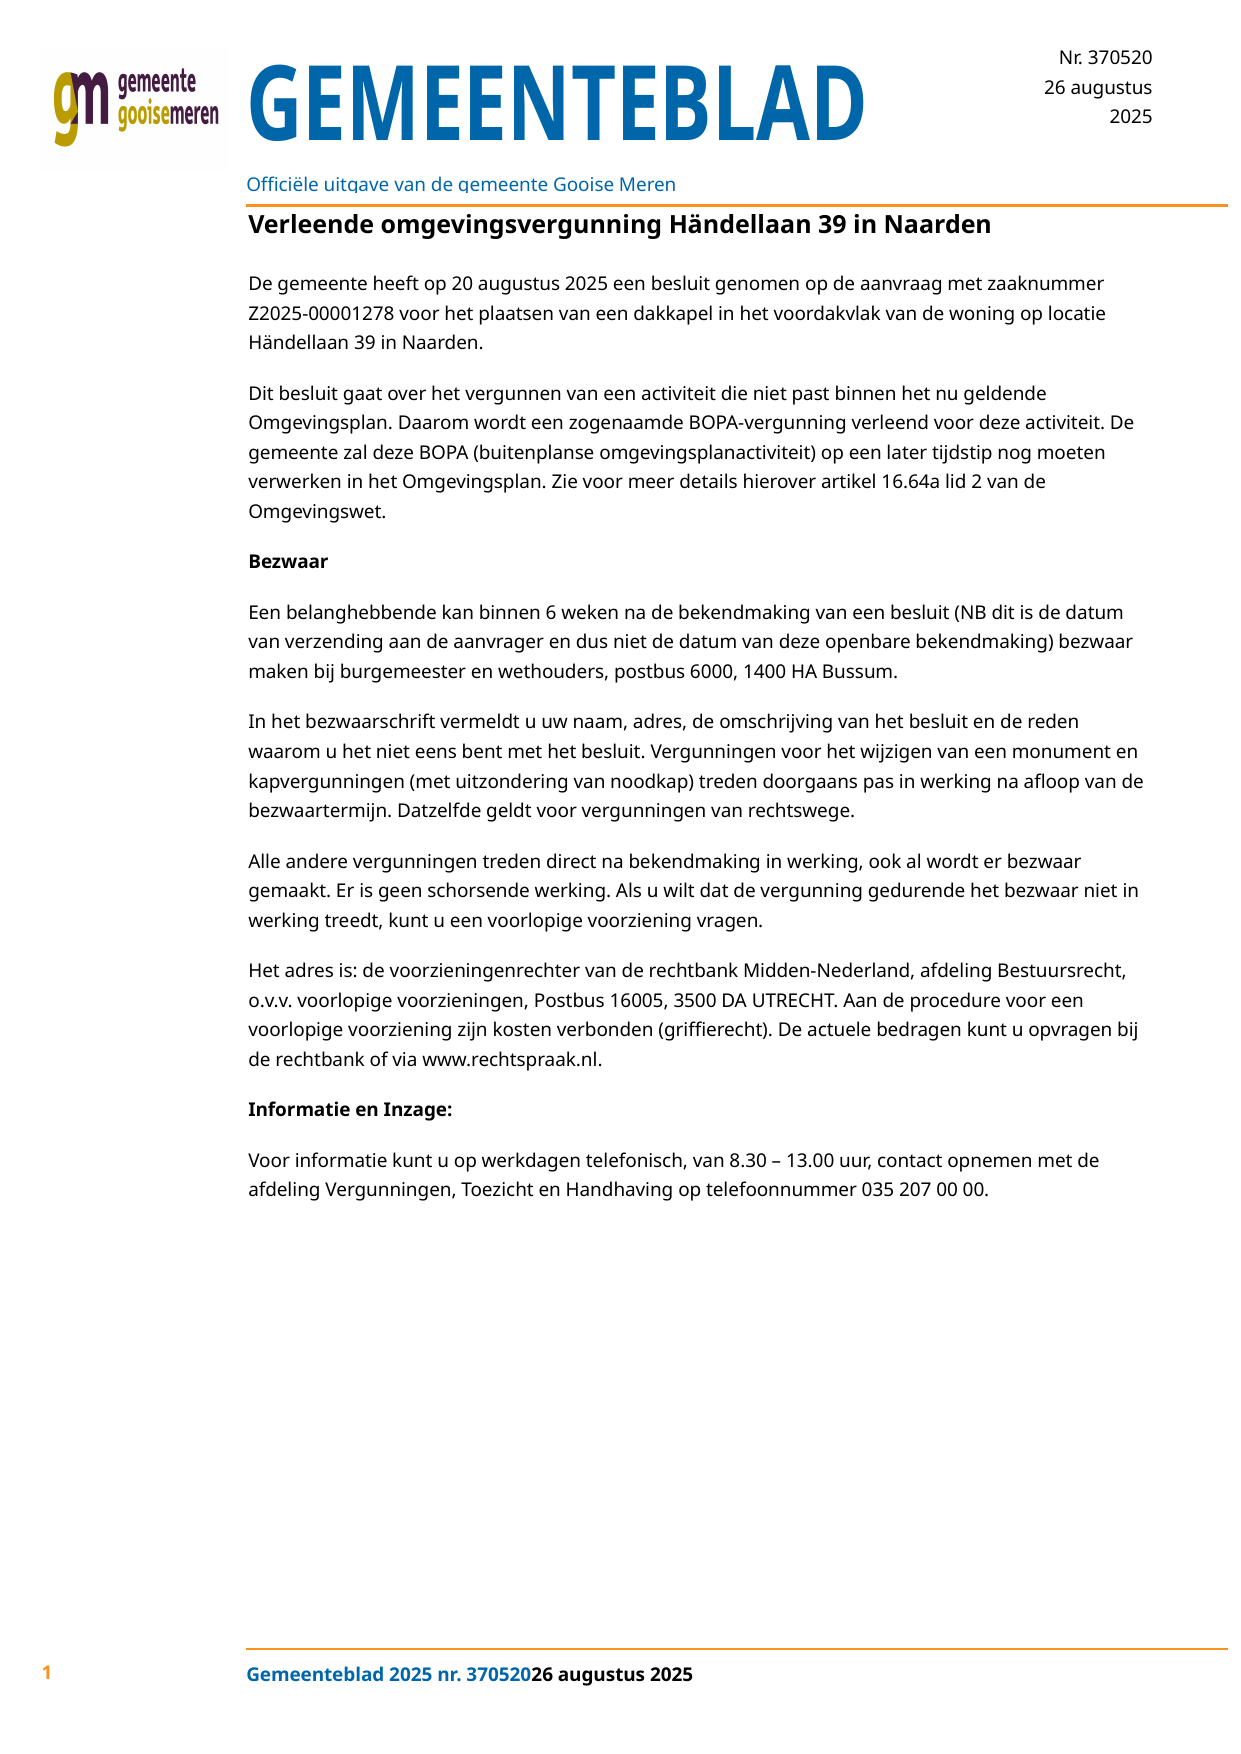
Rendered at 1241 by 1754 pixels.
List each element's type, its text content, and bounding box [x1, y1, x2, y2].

text In het bezwaarschrift vermeldt u uw naam, adres, de omschrijving van het besluit en de reden waarom u het niet eens bent met het besluit. Vergunningen voor het wijzigen van een monument en kapvergunningen (met uitzondering van noodkap) treden doorgaans pas in werking na afloop van de bezwaartermijn. Datzelfde geldt voor vergunningen van rechtswege. [248, 709, 1152, 823]
text De gemeente heeft op 20 augustus 2025 een besluit genomen op de aanvraag met zaaknummer Z2025-00001278 voor het plaatsen van een dakkapel in het voordakvlak van de woning op locatie Händellaan 39 in Naarden. [248, 270, 1152, 355]
text Verleende omgevingsvergunning Händellaan 39 in Naarden [248, 207, 1152, 241]
text Informatie en Inzage: [248, 1097, 1152, 1122]
text Een belanghebbende kan binnen 6 weken na de bekendmaking van een besluit (NB dit is de datum van verzending aan de aanvrager en dus niet de datum van deze openbare bekendmaking) bezwaar maken bij burgemeester en wethouders, postbus 6000, 1400 HA Bussum. [248, 599, 1152, 684]
picture [41, 47, 231, 172]
text Het adres is: de voorzieningenrechter van de rechtbank Midden-Nederland, afdeling Bestuursrecht, o.v.v. voorlopige voorzieningen, Postbus 16005, 3500 DA UTRECHT. Aan de procedure voor een voorlopige voorziening zijn kosten verbonden (griffierecht). De actuele bedragen kunt u opvragen bij de rechtbank of via www.rechtspraak.nl. [248, 957, 1152, 1072]
text Bezwaar [248, 549, 1152, 574]
text Dit besluit gaat over het vergunnen van een activiteit die niet past binnen het nu geldende Omgevingsplan. Daarom wordt een zogenaamde BOPA-vergunning verleend voor deze activiteit. De gemeente zal deze BOPA (buitenplanse omgevingsplanactiviteit) op een later tijdstip nog moeten verwerken in het Omgevingsplan. Zie voor meer details hierover artikel 16.64a lid 2 van de Omgevingswet. [248, 380, 1152, 524]
text Alle andere vergunningen treden direct na bekendmaking in werking, ook al wordt er bezwaar gemaakt. Er is geen schorsende werking. Als u wilt dat de vergunning gedurende het bezwaar niet in werking treedt, kunt u een voorlopige voorziening vragen. [248, 848, 1152, 933]
text Voor informatie kunt u op werkdagen telefonisch, van 8.30 – 13.00 uur, contact opnemen met de afdeling Vergunningen, Toezicht en Handhaving op telefoonnummer 035 207 00 00. [248, 1147, 1152, 1202]
